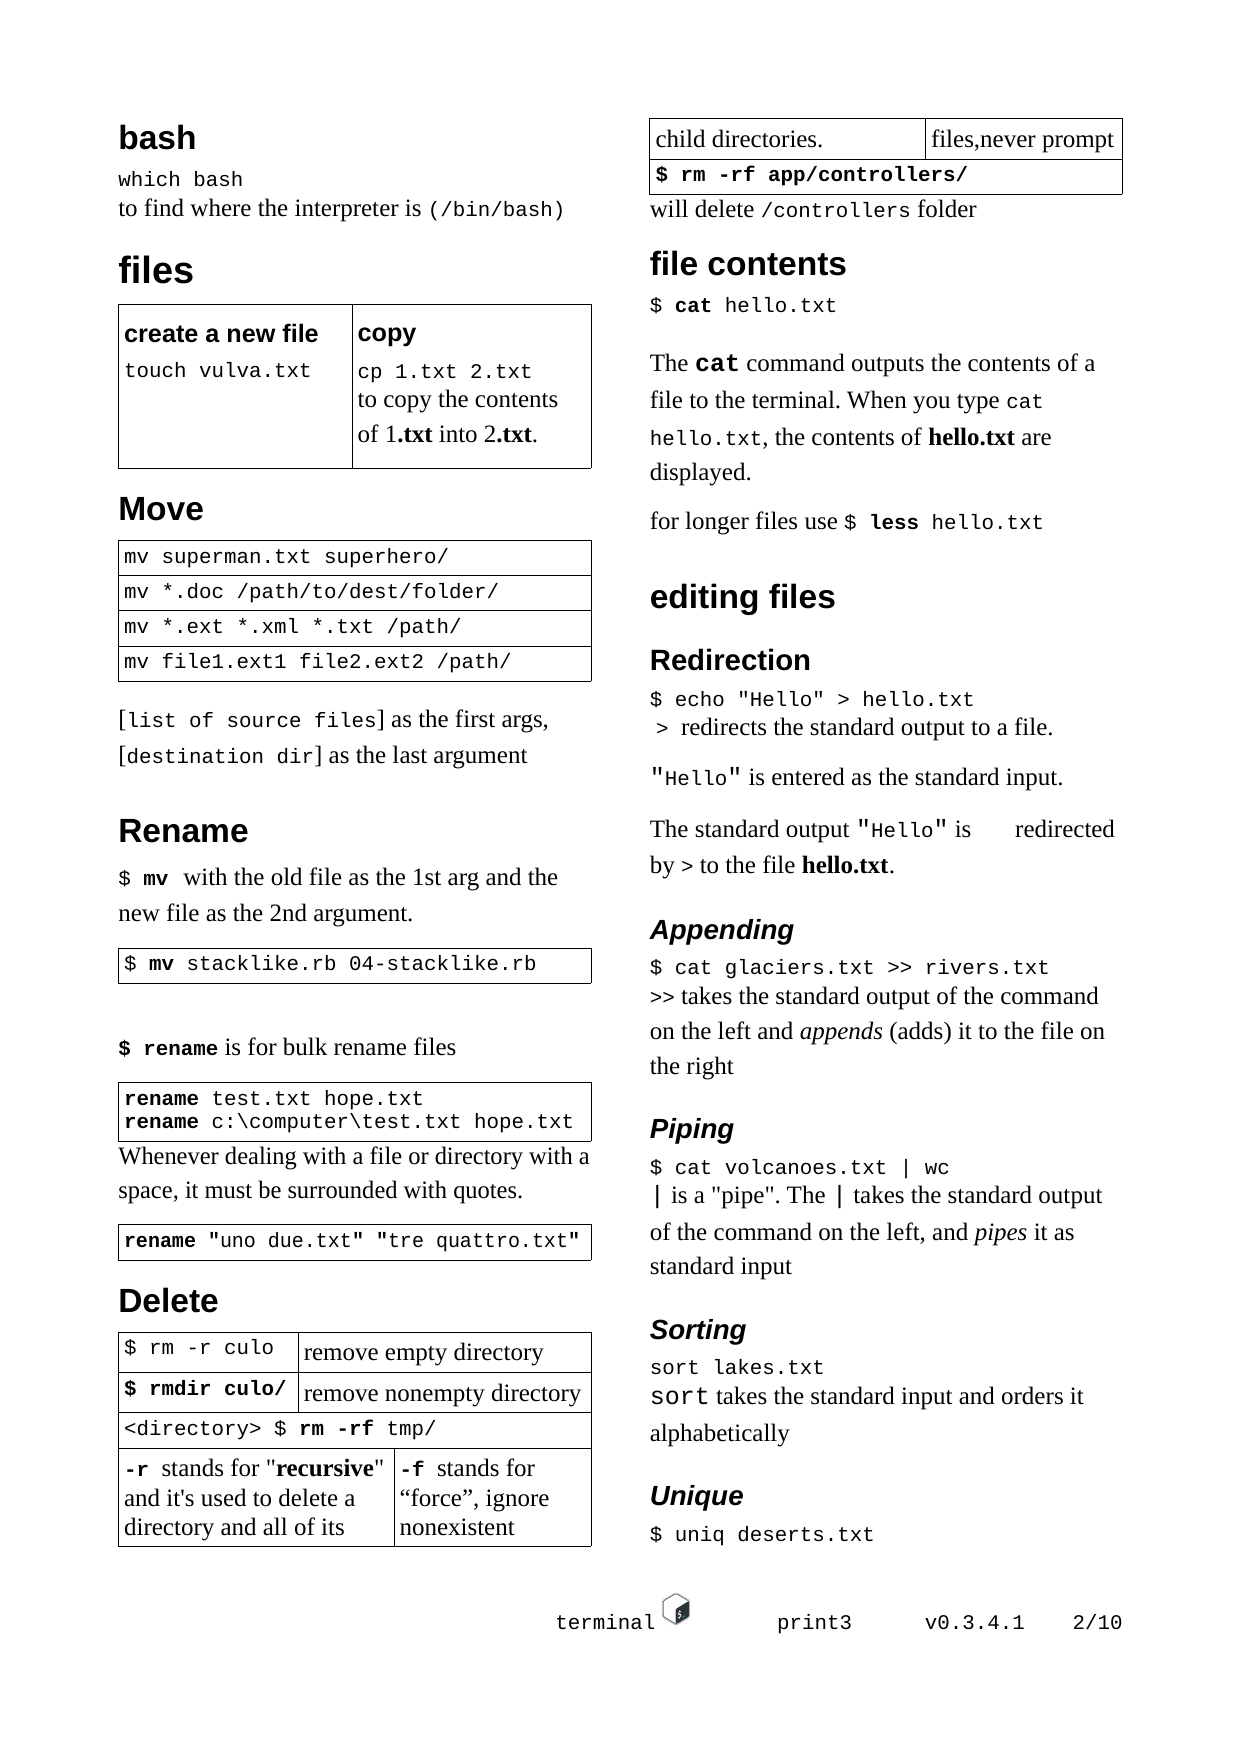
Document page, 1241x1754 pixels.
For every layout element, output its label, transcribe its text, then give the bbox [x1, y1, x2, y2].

text $ uniq deserts.txt [649, 1523, 1122, 1547]
table_header remove empty directory [299, 1333, 591, 1372]
text $ echo "Hello" > hello.txt [649, 689, 1122, 712]
table_header child directories. [650, 119, 925, 158]
text > redirects the standard output to a file. [649, 712, 1122, 742]
table_cell <directory> $ rm -rf tmp/ [119, 1413, 591, 1447]
table_header files,never prompt [926, 119, 1122, 158]
text The cat command outputs the contents of a file to the terminal. When you type cat hello.txt, the contents of hello.txt are displayed. [649, 348, 1122, 486]
text "Hello" is entered as the standard input. [649, 762, 1122, 793]
text for longer files use $ less hello.txt [649, 506, 1122, 536]
text sort takes the standard input and orders it alphabetically [649, 1381, 1122, 1446]
subtitle Redirection [649, 642, 1122, 676]
subtitle Piping [649, 1112, 1122, 1144]
subtitle Unique [649, 1479, 1122, 1511]
table_header mv superman.txt superhero/ [119, 541, 591, 575]
text $ mv with the old file as the 1st arg and the new file as the 2nd argument. [118, 862, 591, 927]
subtitle Sorting [649, 1313, 1122, 1345]
text >> takes the standard output of the command on the left and appends (adds) it to the file on the right [649, 981, 1122, 1079]
subtitle editing files [649, 577, 1122, 615]
text Whenever dealing with a file or directory with a space, it must be surrounded with quotes. [118, 1142, 591, 1204]
table_header create a new file touch vulva.txt [119, 305, 352, 468]
subtitle file contents [649, 244, 1122, 283]
table_cell mv *.ext *.xml *.txt /path/ [119, 611, 591, 646]
text $ cat volcanoes.txt | wc [649, 1157, 1122, 1180]
text The standard output "Hello" is redirected by > to the file hello.txt. [649, 814, 1122, 880]
text | is a "pipe". The | takes the standard output of the command on the left, and pipes it as standard input [649, 1180, 1122, 1280]
table_cell $ rmdir culo/ [119, 1373, 298, 1412]
table_header rename test.txt hope.txt rename c:\computer\test.txt hope.txt [119, 1083, 591, 1141]
text to find where the interpreter is (/bin/bash) [118, 193, 591, 222]
table_header rename "uno due.txt" "tre quattro.txt" [119, 1225, 591, 1259]
text $ rename is for bulk rename files [118, 1032, 591, 1061]
text will delete /controllers folder [649, 195, 1122, 223]
subtitle bash [118, 118, 591, 157]
text [list of source files] as the first args, [destination dir] as the last argument [118, 704, 591, 769]
subtitle files [118, 247, 591, 291]
subtitle Delete [118, 1280, 591, 1319]
subtitle Appending [649, 913, 1122, 945]
table_header -f stands for “force”, ignore nonexistent [395, 1449, 591, 1546]
text which bash [118, 169, 591, 193]
picture [655, 1588, 697, 1630]
text $ cat glaciers.txt >> rivers.txt [649, 957, 1122, 981]
subtitle Rename [118, 811, 591, 849]
table_cell mv *.doc /path/to/dest/folder/ [119, 576, 591, 610]
text sort lakes.txt [649, 1357, 1122, 1381]
table_header copy cp 1.txt 2.txt to copy the contents of 1.txt into 2.txt. [353, 305, 591, 468]
table_cell $ rm -rf app/controllers/ [650, 160, 1122, 194]
text $ cat hello.txt [649, 295, 1122, 319]
subtitle Move [118, 489, 591, 527]
table_cell remove nonempty directory [299, 1373, 591, 1412]
table_cell mv file1.ext1 file2.ext2 /path/ [119, 647, 591, 681]
table_header $ rm -r culo [119, 1333, 298, 1372]
table_header -r stands for "recursive" and it's used to delete a directory and all of its [119, 1449, 394, 1546]
table_header $ mv stacklike.rb 04-stacklike.rb [119, 949, 591, 983]
